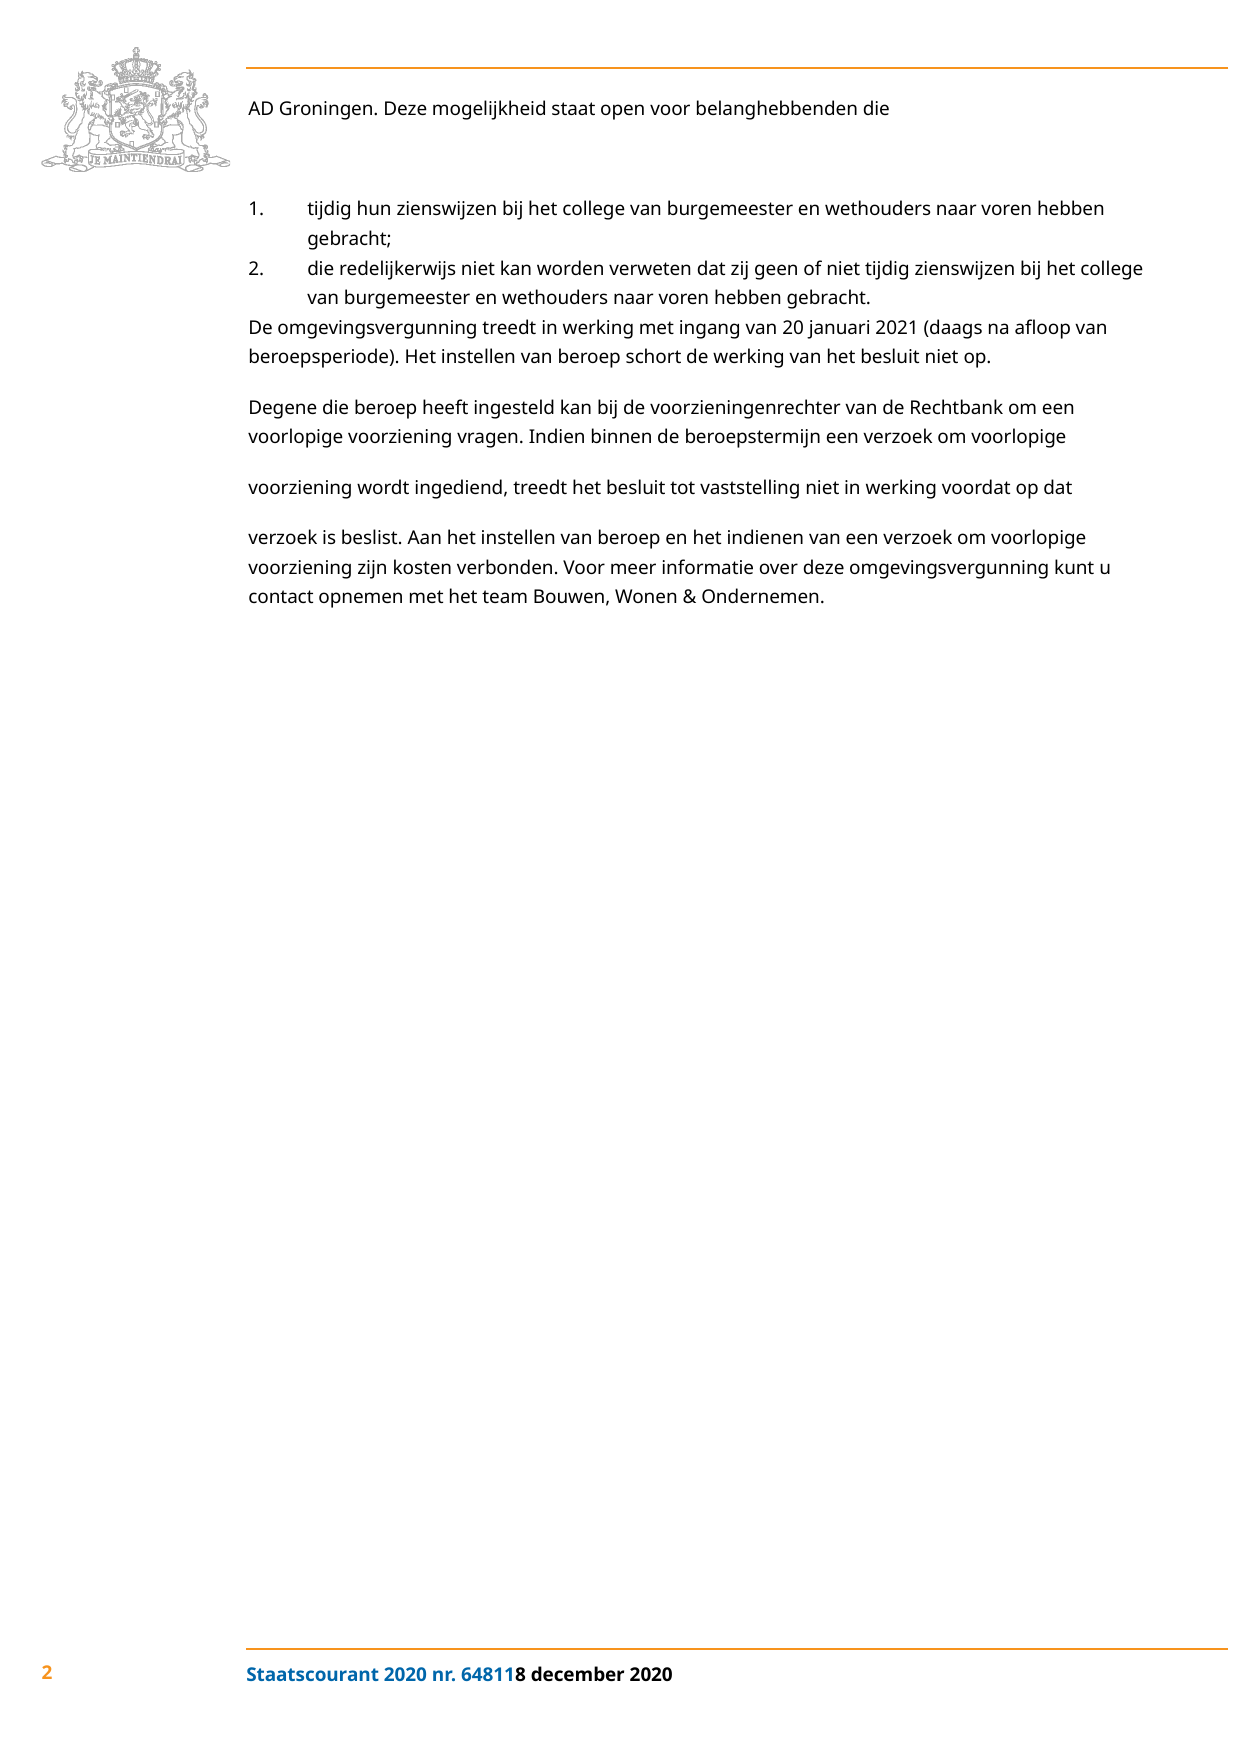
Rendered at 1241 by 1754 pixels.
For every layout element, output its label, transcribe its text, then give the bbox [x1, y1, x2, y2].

text voorziening wordt ingediend, treedt het besluit tot vaststelling niet in werking voordat op dat [248, 474, 1152, 500]
text verzoek is beslist. Aan het instellen van beroep en het indienen van een verzoek om voorlopige voorziening zijn kosten verbonden. Voor meer informatie over deze omgevingsvergunning kunt u contact opnemen met het team Bouwen, Wonen & Ondernemen. [248, 524, 1152, 609]
text De omgevingsvergunning treedt in werking met ingang van 20 januari 2021 (daags na afloop van beroepsperiode). Het instellen van beroep schort de werking van het besluit niet op. [248, 314, 1152, 369]
list tijdig hun zienswijzen bij het college van burgemeester en wethouders naar voren hebben gebracht; [248, 196, 1152, 251]
picture [41, 47, 231, 172]
text Degene die beroep heeft ingesteld kan bij de voorzieningenrechter van de Rechtbank om een voorlopige voorziening vragen. Indien binnen de beroepstermijn een verzoek om voorlopige [248, 394, 1152, 449]
text AD Groningen. Deze mogelijkheid staat open voor belanghebbenden die [248, 95, 1152, 121]
list die redelijkerwijs niet kan worden verweten dat zij geen of niet tijdig zienswijzen bij het college van burgemeester en wethouders naar voren hebben gebracht. [248, 255, 1152, 310]
